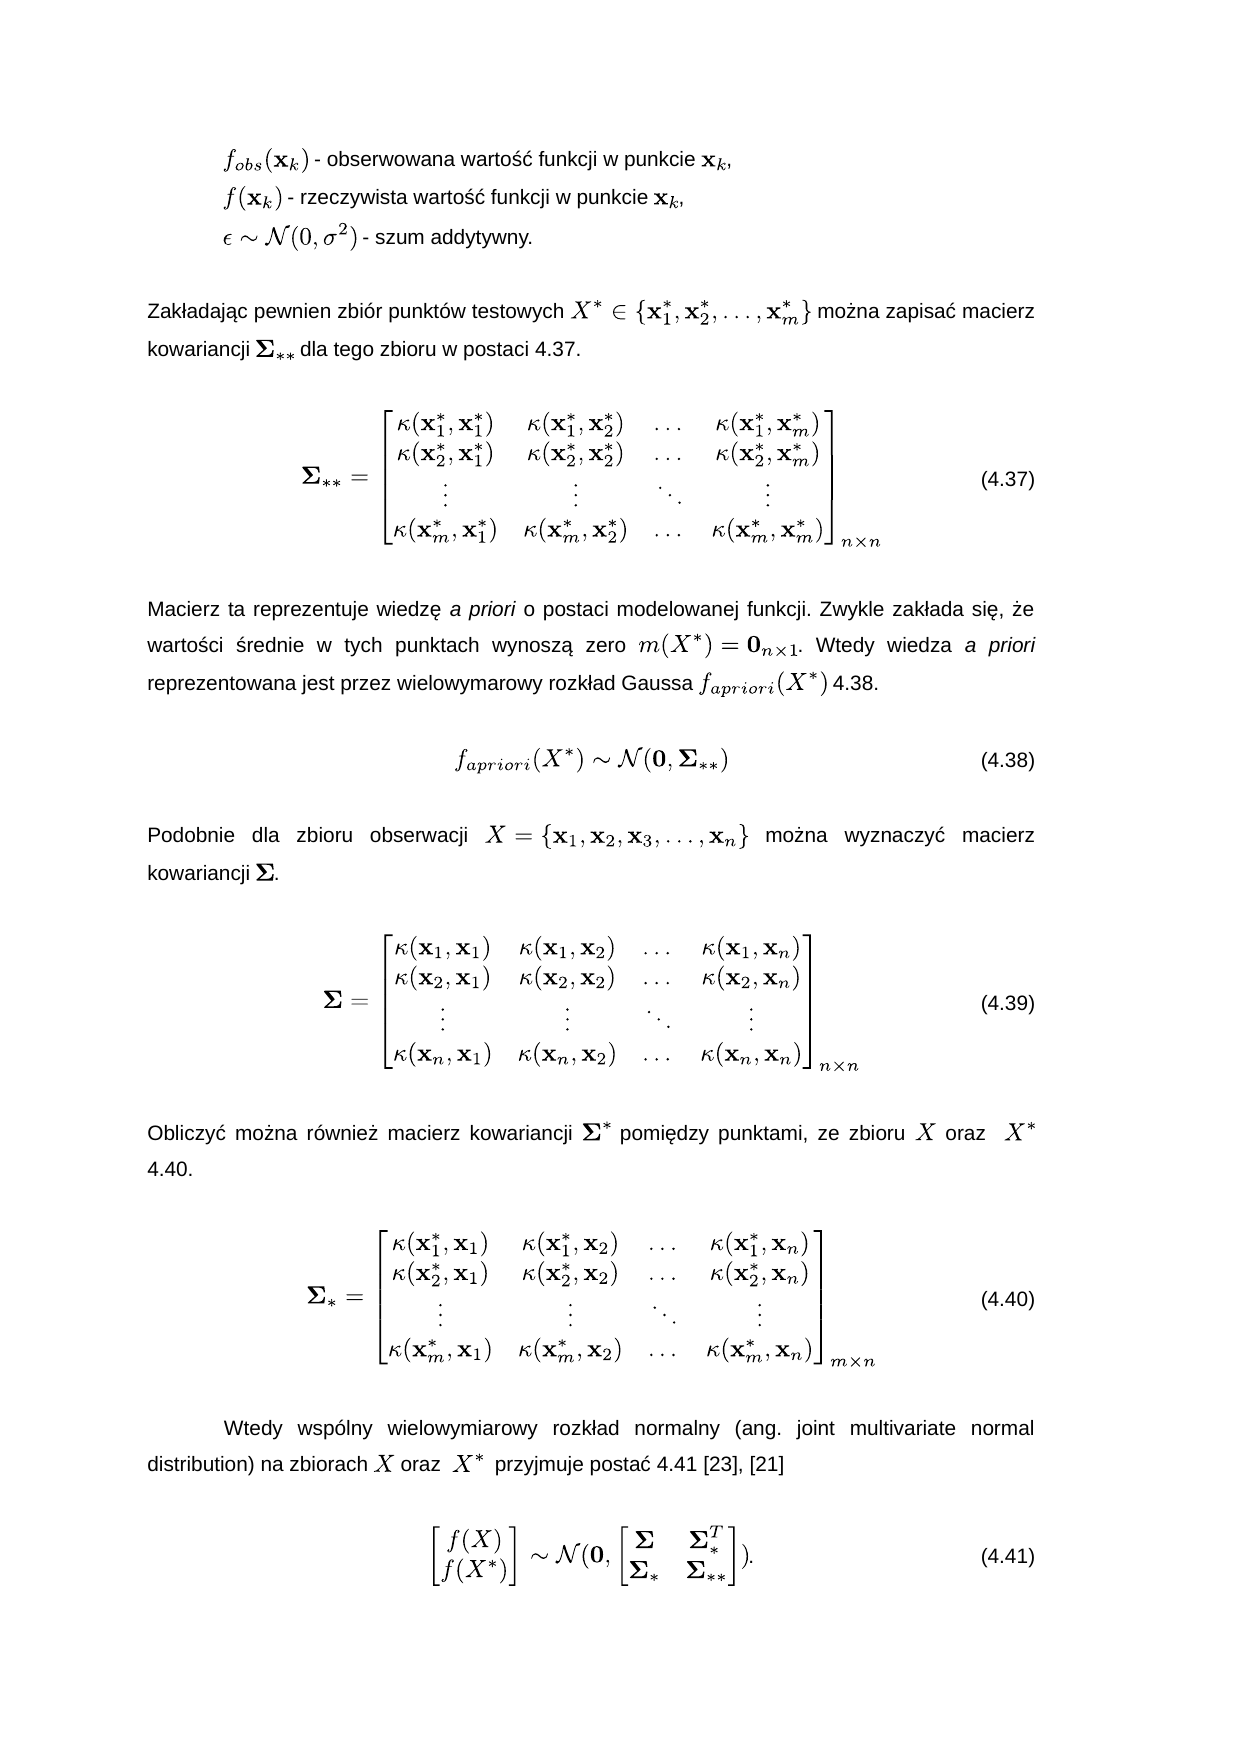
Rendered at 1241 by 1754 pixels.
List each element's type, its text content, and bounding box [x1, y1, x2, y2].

text . (4.41) [735, 1526, 1035, 1586]
text (4.38) [722, 747, 1035, 773]
text - rzeczywista wartość funkcji w punkcie , [276, 185, 1035, 211]
text [147, 410, 842, 547]
text Zakładając pewnien zbiór punktów testowych można zapisać macierz kowariancji dla tego zbioru w postaci 4.37. [147, 299, 1035, 361]
text (4.39) [811, 934, 1035, 1071]
text Obliczyć można również macierz kowariancji pomiędzy punktami, ze zbioru oraz 4.40. [147, 1121, 1035, 1181]
text [147, 934, 820, 1071]
text Podobnie dla zbioru obserwacji można wyznaczyć macierz kowariancji . [147, 823, 1035, 885]
text - obserwowana wartość funkcji w punkcie , [147, 147, 1035, 173]
text - szum addytywny. [352, 223, 1035, 251]
text (4.37) [833, 410, 1035, 547]
text [147, 185, 245, 211]
text [147, 747, 539, 773]
text [147, 1230, 831, 1367]
text [147, 223, 296, 251]
text (4.40) [822, 1230, 1035, 1367]
text Macierz ta reprezentuje wiedzę a priori o postaci modelowanej funkcji. Zwykle zakłada się, że wartości średnie w tych punktach wynoszą zero . Wtedy wiedza a priori reprezentowana jest przez wielowymarowy rozkład Gaussa 4.38. [147, 596, 1035, 697]
text Wtedy wspólny wielowymiarowy rozkład normalny (ang. joint multivariate normal distribution) na zbiorach oraz przyjmuje postać 4.41 [23], [21] [147, 1416, 1035, 1476]
text [147, 1526, 433, 1586]
